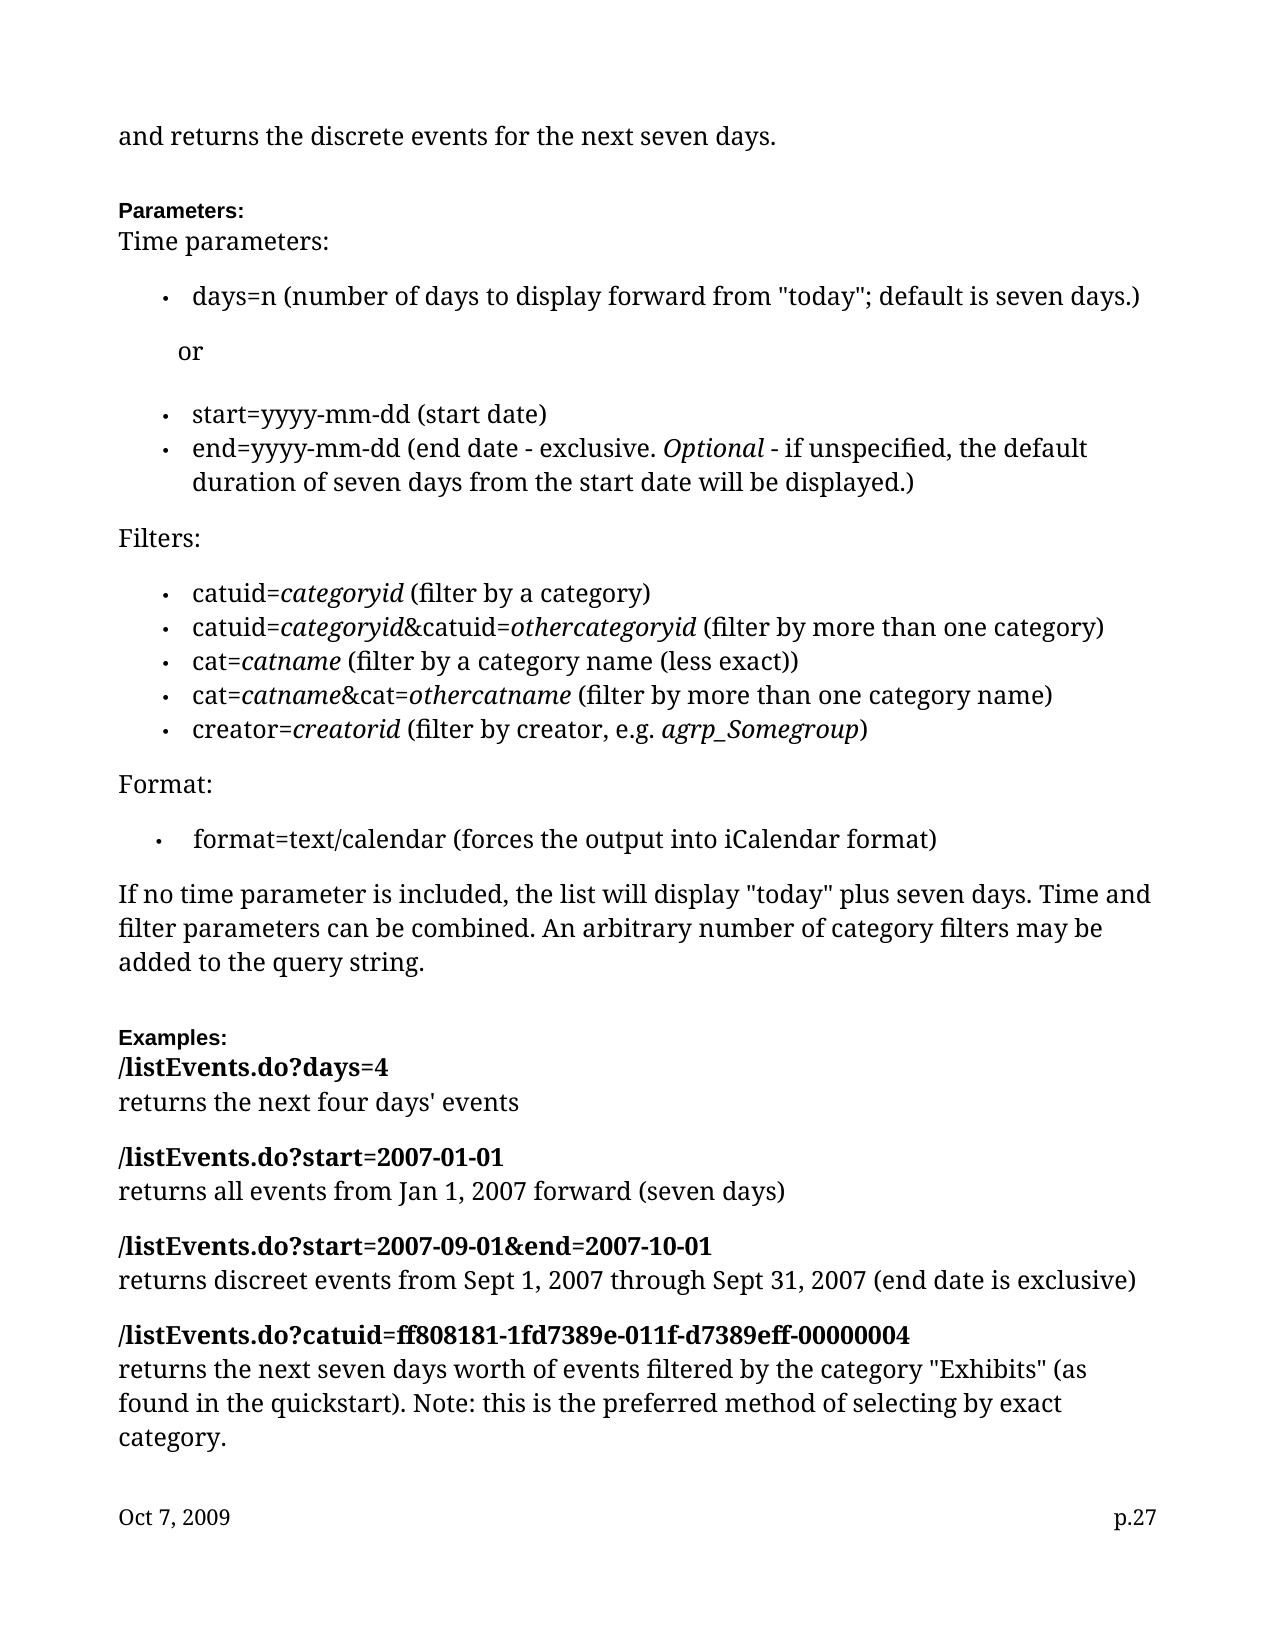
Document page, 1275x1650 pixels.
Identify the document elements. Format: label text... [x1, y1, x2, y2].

text Filters: [118, 520, 1157, 554]
list cat=catname&cat=othercatname (filter by more than one category name) [162, 677, 1157, 712]
text Format: [118, 767, 1157, 801]
text and returns the discrete events for the next seven days. [118, 118, 1157, 152]
list catuid=categoryid&catuid=othercategoryid (filter by more than one category) [162, 609, 1157, 643]
subtitle Parameters: [118, 199, 1157, 223]
list end=yyyy-mm-dd (end date - exclusive. Optional - if unspecified, the default duration of seven days from the start date will be displayed.) [162, 431, 1157, 499]
list start=yyyy-mm-dd (start date) [162, 397, 1157, 431]
list catuid=categoryid (filter by a category) [162, 575, 1157, 609]
list days=n (number of days to display forward from "today"; default is seven days.) [162, 278, 1157, 312]
text /listEvents.do?start=2007-09-01&end=2007-10-01 returns discreet events from Sept 1, 2007 through Sept 31, 2007 (end date is exclusive) [118, 1228, 1157, 1297]
text or [177, 333, 1098, 367]
list creator=creatorid (filter by creator, e.g. agrp_Somegroup) [162, 712, 1157, 746]
text /listEvents.do?catuid=ff808181-1fd7389e-011f-d7389eff-00000004 returns the next seven days worth of events filtered by the category "Exhibits" (as found in the quickstart). Note: this is the preferred method of selecting by exact category. [118, 1318, 1157, 1454]
list format=text/calendar (forces the output into iCalendar format) [156, 822, 1157, 856]
text /listEvents.do?days=4 returns the next four days' events [118, 1050, 1157, 1118]
text /listEvents.do?start=2007-01-01 returns all events from Jan 1, 2007 forward (seven days) [118, 1139, 1157, 1207]
list cat=catname (filter by a category name (less exact)) [162, 643, 1157, 677]
text Time parameters: [118, 223, 1157, 257]
subtitle Examples: [118, 1026, 1157, 1050]
text If no time parameter is included, the list will display "today" plus seven days. Time and filter parameters can be combined. An arbitrary number of category filters may be added to the query string. [118, 877, 1157, 979]
